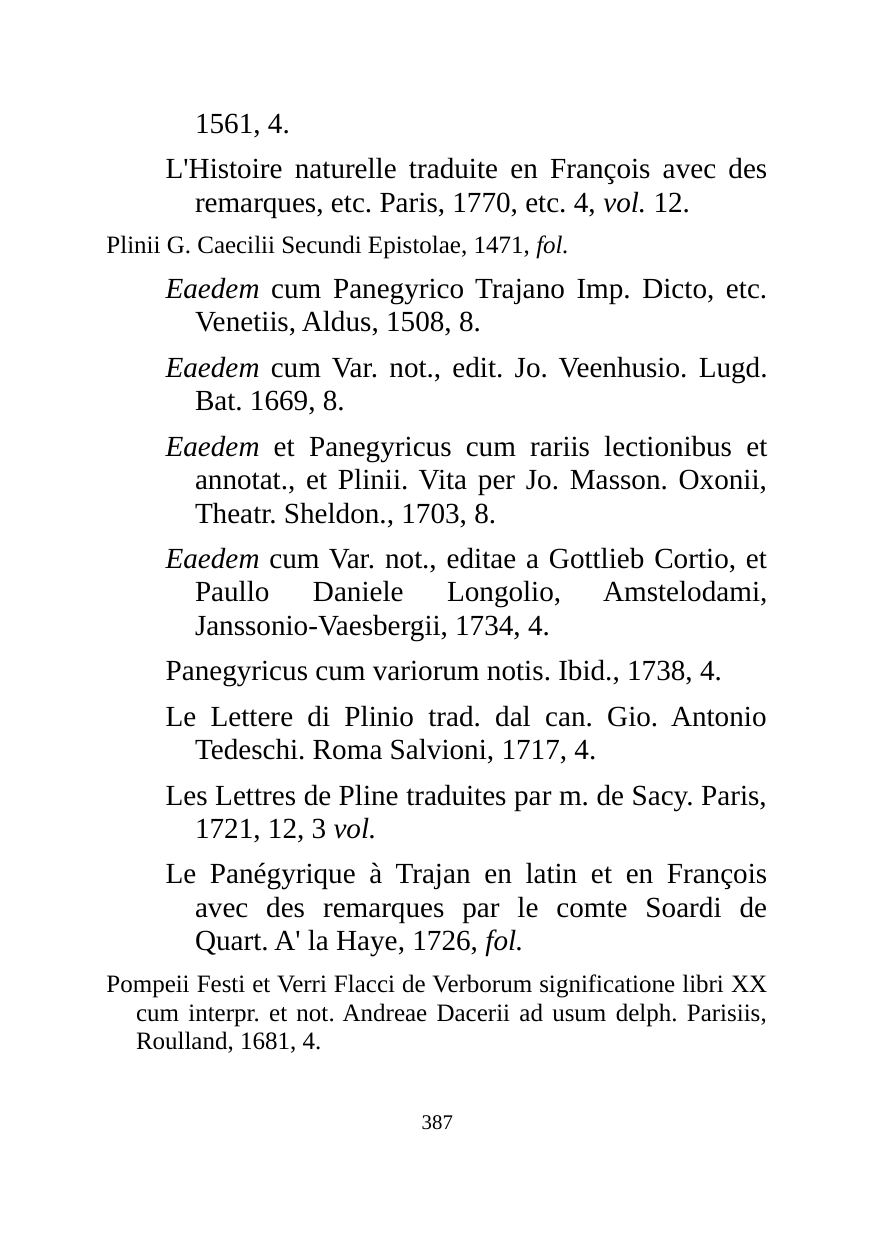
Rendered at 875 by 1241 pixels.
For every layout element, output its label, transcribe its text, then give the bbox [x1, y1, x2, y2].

text Panegyricus cum variorum notis. Ibid., 1738, 4. [165, 653, 768, 687]
text Eaedem cum Panegyrico Trajano Imp. Dicto, etc. Venetiis, Aldus, 1508, 8. [165, 271, 768, 338]
text Plinii G. Caecilii Secundi Epistolae, 1471, fol. [106, 230, 768, 259]
text 1561, 4. [165, 106, 768, 140]
text Eaedem et Panegyricus cum rariis lectionibus et annotat., et Plinii. Vita per Jo. Masson. Oxonii, Theatr. Sheldon., 1703, 8. [165, 429, 768, 529]
text Pompeii Festi et Verri Flacci de Verborum significatione libri XX cum interpr. et not. Andreae Dacerii ad usum delph. Parisiis, Roulland, 1681, 4. [106, 969, 768, 1055]
text L'Histoire naturelle traduite en François avec des remarques, etc. Paris, 1770, etc. 4, vol. 12. [165, 152, 768, 219]
text Eaedem cum Var. not., editae a Gottlieb Cortio, et Paullo Daniele Longolio, Amstelodami, Janssonio-Vaesbergii, 1734, 4. [165, 541, 768, 642]
text Le Lettere di Plinio trad. dal can. Gio. Antonio Tedeschi. Roma Salvioni, 1717, 4. [165, 699, 768, 766]
text Les Lettres de Pline traduites par m. de Sacy. Paris, 1721, 12, 3 vol. [165, 778, 768, 845]
text Le Panégyrique à Trajan en latin et en François avec des remarques par le comte Soardi de Quart. A' la Haye, 1726, fol. [165, 856, 768, 957]
text Eaedem cum Var. not., edit. Jo. Veenhusio. Lugd. Bat. 1669, 8. [165, 350, 768, 417]
